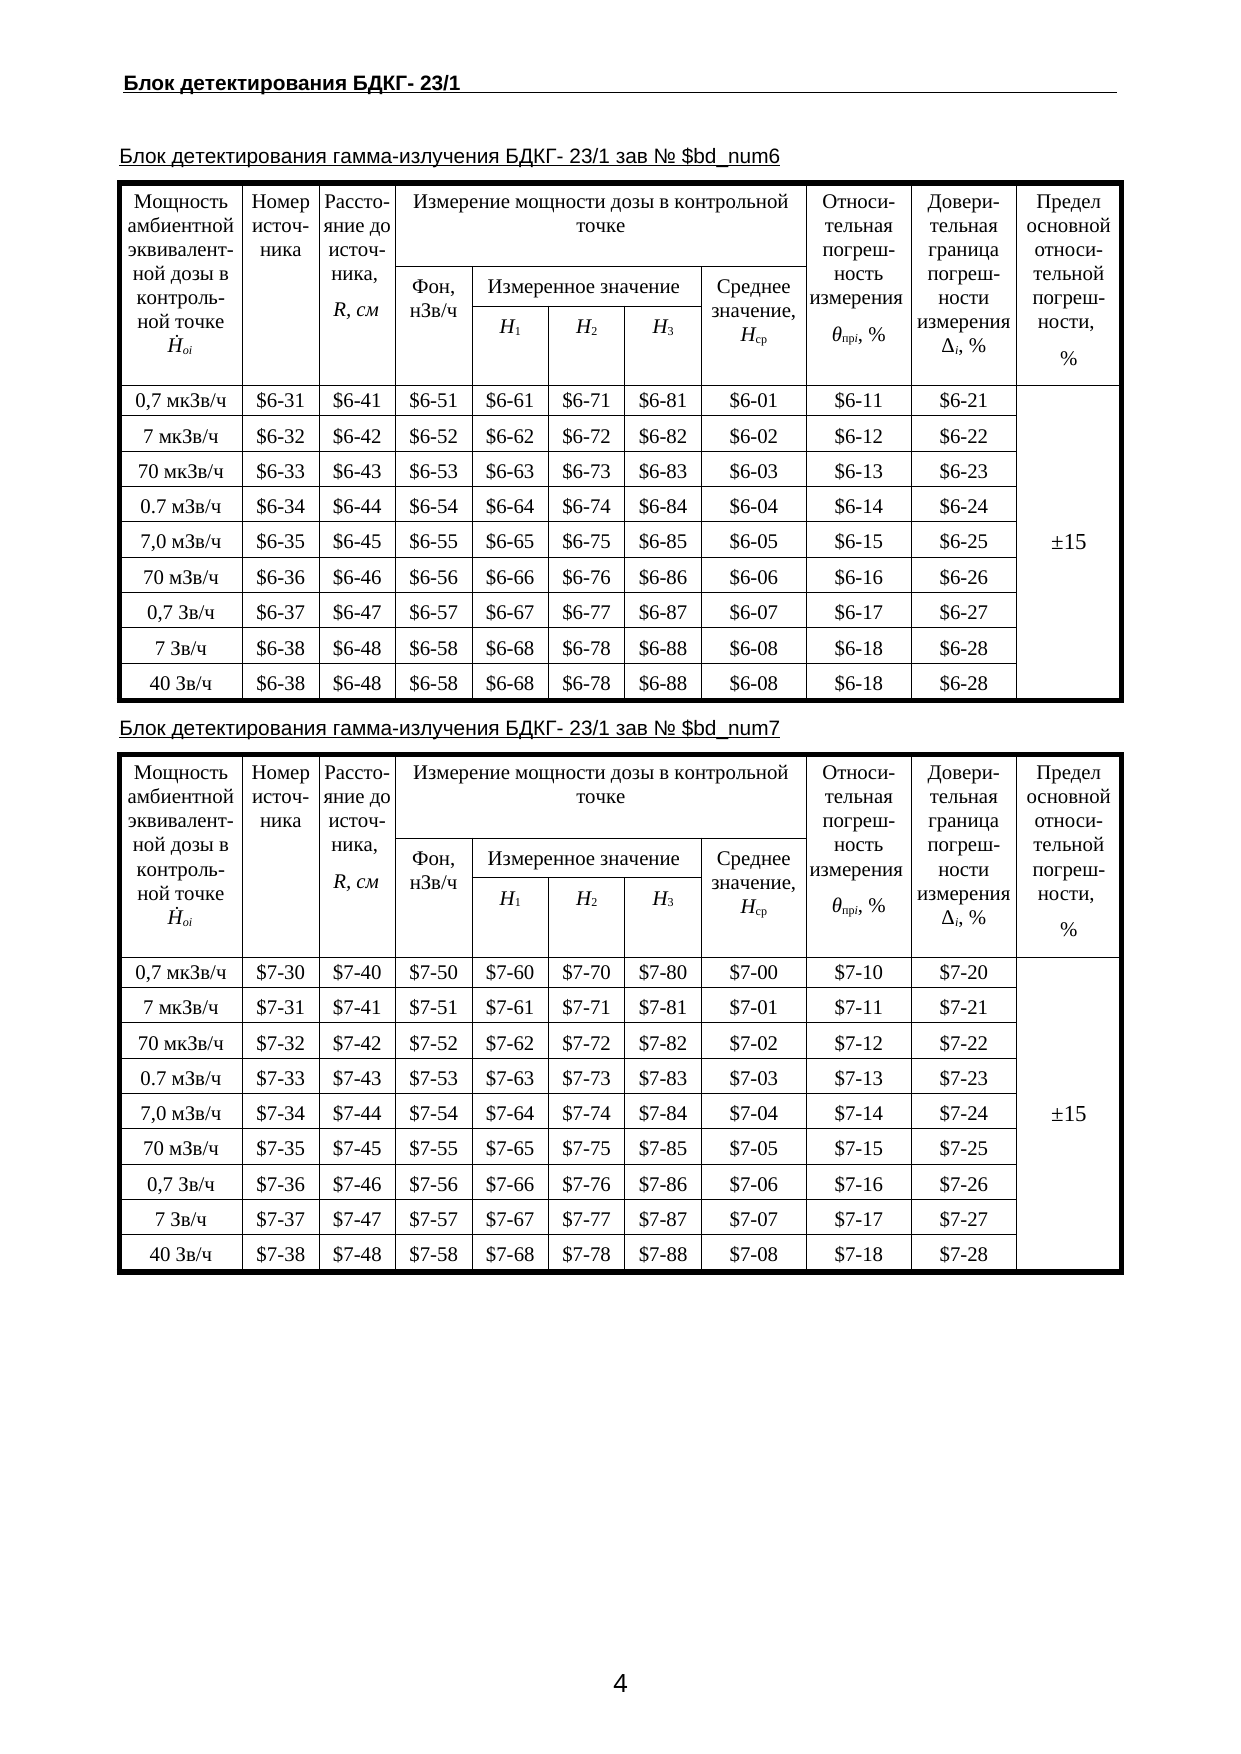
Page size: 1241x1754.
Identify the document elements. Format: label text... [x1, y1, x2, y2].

table_cell $6-86 [625, 558, 701, 592]
table_cell H2 [549, 878, 624, 957]
table_cell $7-86 [625, 1165, 701, 1199]
table_cell $7-68 [473, 1235, 548, 1269]
table_cell H1 [473, 307, 548, 385]
table_cell $7-21 [912, 988, 1016, 1022]
table_cell $6-11 [807, 386, 911, 415]
table_cell $7-47 [320, 1200, 395, 1234]
table_cell $6-66 [473, 558, 548, 592]
table_cell $7-26 [912, 1165, 1016, 1199]
table_cell $6-28 [912, 664, 1016, 698]
table_cell $7-32 [243, 1023, 319, 1057]
table_cell $6-35 [243, 522, 319, 557]
table_cell Фон, нЗв/ч [396, 839, 472, 957]
table_cell Номер источ-ника [243, 757, 319, 957]
table_cell $6-51 [396, 386, 472, 415]
table_cell $6-42 [320, 416, 395, 451]
table_cell $6-57 [396, 593, 472, 627]
table_cell $7-81 [625, 988, 701, 1022]
table_cell $6-74 [549, 487, 624, 521]
table_cell $7-36 [243, 1165, 319, 1199]
table_cell $6-22 [912, 416, 1016, 451]
table_cell $7-78 [549, 1235, 624, 1269]
table_cell $7-53 [396, 1059, 472, 1093]
table_cell $7-20 [912, 958, 1016, 987]
table_cell 40 Зв/ч [122, 1235, 242, 1269]
table_cell $7-67 [473, 1200, 548, 1234]
table_cell $6-82 [625, 416, 701, 451]
table_cell $7-31 [243, 988, 319, 1022]
table_cell ±15 [1017, 958, 1119, 1269]
table_cell $7-18 [807, 1235, 911, 1269]
table_cell $7-61 [473, 988, 548, 1022]
table_cell $6-16 [807, 558, 911, 592]
table_cell $7-06 [702, 1165, 806, 1199]
table_cell $7-88 [625, 1235, 701, 1269]
table_cell $7-62 [473, 1023, 548, 1057]
table_cell 0,7 Зв/ч [122, 593, 242, 627]
table_cell $6-43 [320, 452, 395, 486]
table_cell $6-27 [912, 593, 1016, 627]
table_cell $6-47 [320, 593, 395, 627]
table_cell $6-36 [243, 558, 319, 592]
table_cell $7-74 [549, 1094, 624, 1128]
table_cell $7-14 [807, 1094, 911, 1128]
table_cell $6-21 [912, 386, 1016, 415]
table_cell $6-64 [473, 487, 548, 521]
table_cell H2 [549, 307, 624, 385]
table_cell $7-48 [320, 1235, 395, 1269]
table_cell $6-58 [396, 628, 472, 662]
table_cell $6-88 [625, 664, 701, 698]
table_cell $7-54 [396, 1094, 472, 1128]
table_header Блок детектирования гамма-излучения БДКГ- 23/1 зав № $bd_num6 [119, 131, 1121, 180]
table_cell $7-71 [549, 988, 624, 1022]
table_cell $7-60 [473, 958, 548, 987]
table_cell $7-82 [625, 1023, 701, 1057]
table_cell $7-46 [320, 1165, 395, 1199]
table_cell $6-75 [549, 522, 624, 557]
table_cell $6-87 [625, 593, 701, 627]
table_cell $6-04 [702, 487, 806, 521]
table_cell $6-37 [243, 593, 319, 627]
table_cell $7-24 [912, 1094, 1016, 1128]
table_cell $6-53 [396, 452, 472, 486]
table_cell 7,0 мЗв/ч [122, 522, 242, 557]
table_cell $7-13 [807, 1059, 911, 1093]
table_cell $7-12 [807, 1023, 911, 1057]
table_cell $7-15 [807, 1129, 911, 1163]
table_cell Мощность амбиентной эквивалент-ной дозы в контроль-ной точке Ḣoi [122, 757, 242, 957]
table_cell Измеренное значение [473, 839, 701, 877]
table_cell $7-22 [912, 1023, 1016, 1057]
table_cell $7-57 [396, 1200, 472, 1234]
table_cell Довери-тельная граница погреш-ности измерения Δi, % [912, 757, 1016, 957]
table_cell Рассто-яние до источ-ника, R, см [320, 186, 395, 385]
table_cell $7-17 [807, 1200, 911, 1234]
table_cell $6-24 [912, 487, 1016, 521]
table_cell $6-67 [473, 593, 548, 627]
table_cell $6-61 [473, 386, 548, 415]
table_cell $6-28 [912, 628, 1016, 662]
table_cell $7-75 [549, 1129, 624, 1163]
table_cell $7-44 [320, 1094, 395, 1128]
table_cell $6-52 [396, 416, 472, 451]
table_cell Предел основной относи-тельной погреш-ности, % [1017, 757, 1119, 957]
table_cell $6-56 [396, 558, 472, 592]
table_cell $6-01 [702, 386, 806, 415]
table_cell $6-54 [396, 487, 472, 521]
table_cell $7-72 [549, 1023, 624, 1057]
table_cell Довери-тельная граница погреш-ности измерения Δi, % [912, 186, 1016, 385]
table_cell $6-38 [243, 628, 319, 662]
table_cell Относи-тельная погреш-ность измерения θпрi, % [807, 757, 911, 957]
table_cell $7-08 [702, 1235, 806, 1269]
table_cell $7-73 [549, 1059, 624, 1093]
table_cell 70 мЗв/ч [122, 1129, 242, 1163]
table_cell $7-51 [396, 988, 472, 1022]
table_cell $6-76 [549, 558, 624, 592]
table_cell $7-66 [473, 1165, 548, 1199]
table_cell $6-58 [396, 664, 472, 698]
table_cell $7-42 [320, 1023, 395, 1057]
table_cell $7-43 [320, 1059, 395, 1093]
table_cell $7-52 [396, 1023, 472, 1057]
table_cell $7-40 [320, 958, 395, 987]
table_cell $6-55 [396, 522, 472, 557]
table_cell 7 Зв/ч [122, 628, 242, 662]
table_cell $7-50 [396, 958, 472, 987]
table_cell $6-78 [549, 628, 624, 662]
table_cell 0,7 мкЗв/ч [122, 386, 242, 415]
table_cell H1 [473, 878, 548, 957]
table_cell Относи-тельная погреш-ность измерения θпрi, % [807, 186, 911, 385]
table_cell $7-28 [912, 1235, 1016, 1269]
table_cell $6-08 [702, 664, 806, 698]
table_cell $6-15 [807, 522, 911, 557]
table_cell $6-41 [320, 386, 395, 415]
table_cell $6-68 [473, 628, 548, 662]
table_header Блок детектирования гамма-излучения БДКГ- 23/1 зав № $bd_num7 [119, 703, 1121, 752]
table_cell $6-26 [912, 558, 1016, 592]
table_cell 7 Зв/ч [122, 1200, 242, 1234]
table_cell $6-31 [243, 386, 319, 415]
table_cell $7-37 [243, 1200, 319, 1234]
table_cell 7,0 мЗв/ч [122, 1094, 242, 1128]
table_cell $6-81 [625, 386, 701, 415]
table_cell $7-00 [702, 958, 806, 987]
table_cell $7-64 [473, 1094, 548, 1128]
table_cell Номер источ-ника [243, 186, 319, 385]
table_cell $6-02 [702, 416, 806, 451]
table_cell 7 мкЗв/ч [122, 988, 242, 1022]
table_cell $7-03 [702, 1059, 806, 1093]
table_cell $6-25 [912, 522, 1016, 557]
table_cell $6-63 [473, 452, 548, 486]
table_cell $6-68 [473, 664, 548, 698]
table_cell $6-34 [243, 487, 319, 521]
table_cell $7-77 [549, 1200, 624, 1234]
table_cell $7-05 [702, 1129, 806, 1163]
table_cell $6-77 [549, 593, 624, 627]
table_cell 0,7 мкЗв/ч [122, 958, 242, 987]
table_cell $7-27 [912, 1200, 1016, 1234]
table_cell $6-18 [807, 664, 911, 698]
table_cell $6-48 [320, 628, 395, 662]
table_cell $7-83 [625, 1059, 701, 1093]
table_cell Измерение мощности дозы в контрольной точке [396, 757, 806, 838]
table_cell $7-45 [320, 1129, 395, 1163]
table_cell $6-13 [807, 452, 911, 486]
table_cell 40 Зв/ч [122, 664, 242, 698]
table_cell Среднее значение, Hср [702, 267, 806, 385]
table_cell 7 мкЗв/ч [122, 416, 242, 451]
table_cell $6-46 [320, 558, 395, 592]
table_cell $7-63 [473, 1059, 548, 1093]
table_cell $7-80 [625, 958, 701, 987]
table_cell $7-55 [396, 1129, 472, 1163]
table_cell $7-76 [549, 1165, 624, 1199]
table_cell $6-45 [320, 522, 395, 557]
table_cell Рассто-яние до источ-ника, R, см [320, 757, 395, 957]
table_cell $6-72 [549, 416, 624, 451]
table_cell $6-18 [807, 628, 911, 662]
table_cell $7-02 [702, 1023, 806, 1057]
table_cell $7-23 [912, 1059, 1016, 1093]
table_cell $7-34 [243, 1094, 319, 1128]
table_cell $6-17 [807, 593, 911, 627]
table_cell Мощность амбиентной эквивалент-ной дозы в контроль-ной точке Ḣoi [122, 186, 242, 385]
table_cell 70 мкЗв/ч [122, 452, 242, 486]
table_cell $7-85 [625, 1129, 701, 1163]
table_cell $6-65 [473, 522, 548, 557]
table_cell 0,7 Зв/ч [122, 1165, 242, 1199]
table_cell $7-30 [243, 958, 319, 987]
table_cell $6-08 [702, 628, 806, 662]
table_cell $6-44 [320, 487, 395, 521]
table_cell $6-03 [702, 452, 806, 486]
table_cell H3 [625, 878, 701, 957]
table_cell $7-58 [396, 1235, 472, 1269]
table_cell Измерение мощности дозы в контрольной точке [396, 186, 806, 266]
table_cell $6-71 [549, 386, 624, 415]
table_cell Среднее значение, Hср [702, 839, 806, 957]
table_cell $6-62 [473, 416, 548, 451]
table_cell $6-73 [549, 452, 624, 486]
table_cell $6-85 [625, 522, 701, 557]
table_cell Предел основной относи-тельной погреш-ности, % [1017, 186, 1119, 385]
table_cell $7-38 [243, 1235, 319, 1269]
table_cell $7-11 [807, 988, 911, 1022]
table_cell $7-16 [807, 1165, 911, 1199]
table_cell $6-12 [807, 416, 911, 451]
table_cell $6-88 [625, 628, 701, 662]
table_cell 70 мкЗв/ч [122, 1023, 242, 1057]
table_cell $6-05 [702, 522, 806, 557]
table_cell 70 мЗв/ч [122, 558, 242, 592]
table_cell $7-04 [702, 1094, 806, 1128]
table_cell $6-48 [320, 664, 395, 698]
table_cell $7-25 [912, 1129, 1016, 1163]
table_cell 0.7 мЗв/ч [122, 487, 242, 521]
table_cell $6-06 [702, 558, 806, 592]
table_cell Фон, нЗв/ч [396, 267, 472, 385]
table_cell $7-33 [243, 1059, 319, 1093]
table_cell $6-07 [702, 593, 806, 627]
table_cell $6-23 [912, 452, 1016, 486]
table_cell 0.7 мЗв/ч [122, 1059, 242, 1093]
table_cell $7-84 [625, 1094, 701, 1128]
table_cell $6-83 [625, 452, 701, 486]
table_cell $7-01 [702, 988, 806, 1022]
table_cell $7-56 [396, 1165, 472, 1199]
table_cell $6-14 [807, 487, 911, 521]
table_cell $6-84 [625, 487, 701, 521]
table_cell H3 [625, 307, 701, 385]
table_cell $7-70 [549, 958, 624, 987]
table_cell $6-38 [243, 664, 319, 698]
table_cell $7-35 [243, 1129, 319, 1163]
table_cell $6-33 [243, 452, 319, 486]
table_cell $7-87 [625, 1200, 701, 1234]
table_cell Измеренное значение [473, 267, 701, 306]
table_cell $6-32 [243, 416, 319, 451]
table_cell ±15 [1017, 386, 1119, 698]
table_cell $6-78 [549, 664, 624, 698]
table_cell $7-10 [807, 958, 911, 987]
table_cell $7-07 [702, 1200, 806, 1234]
table_cell $7-65 [473, 1129, 548, 1163]
table_cell $7-41 [320, 988, 395, 1022]
